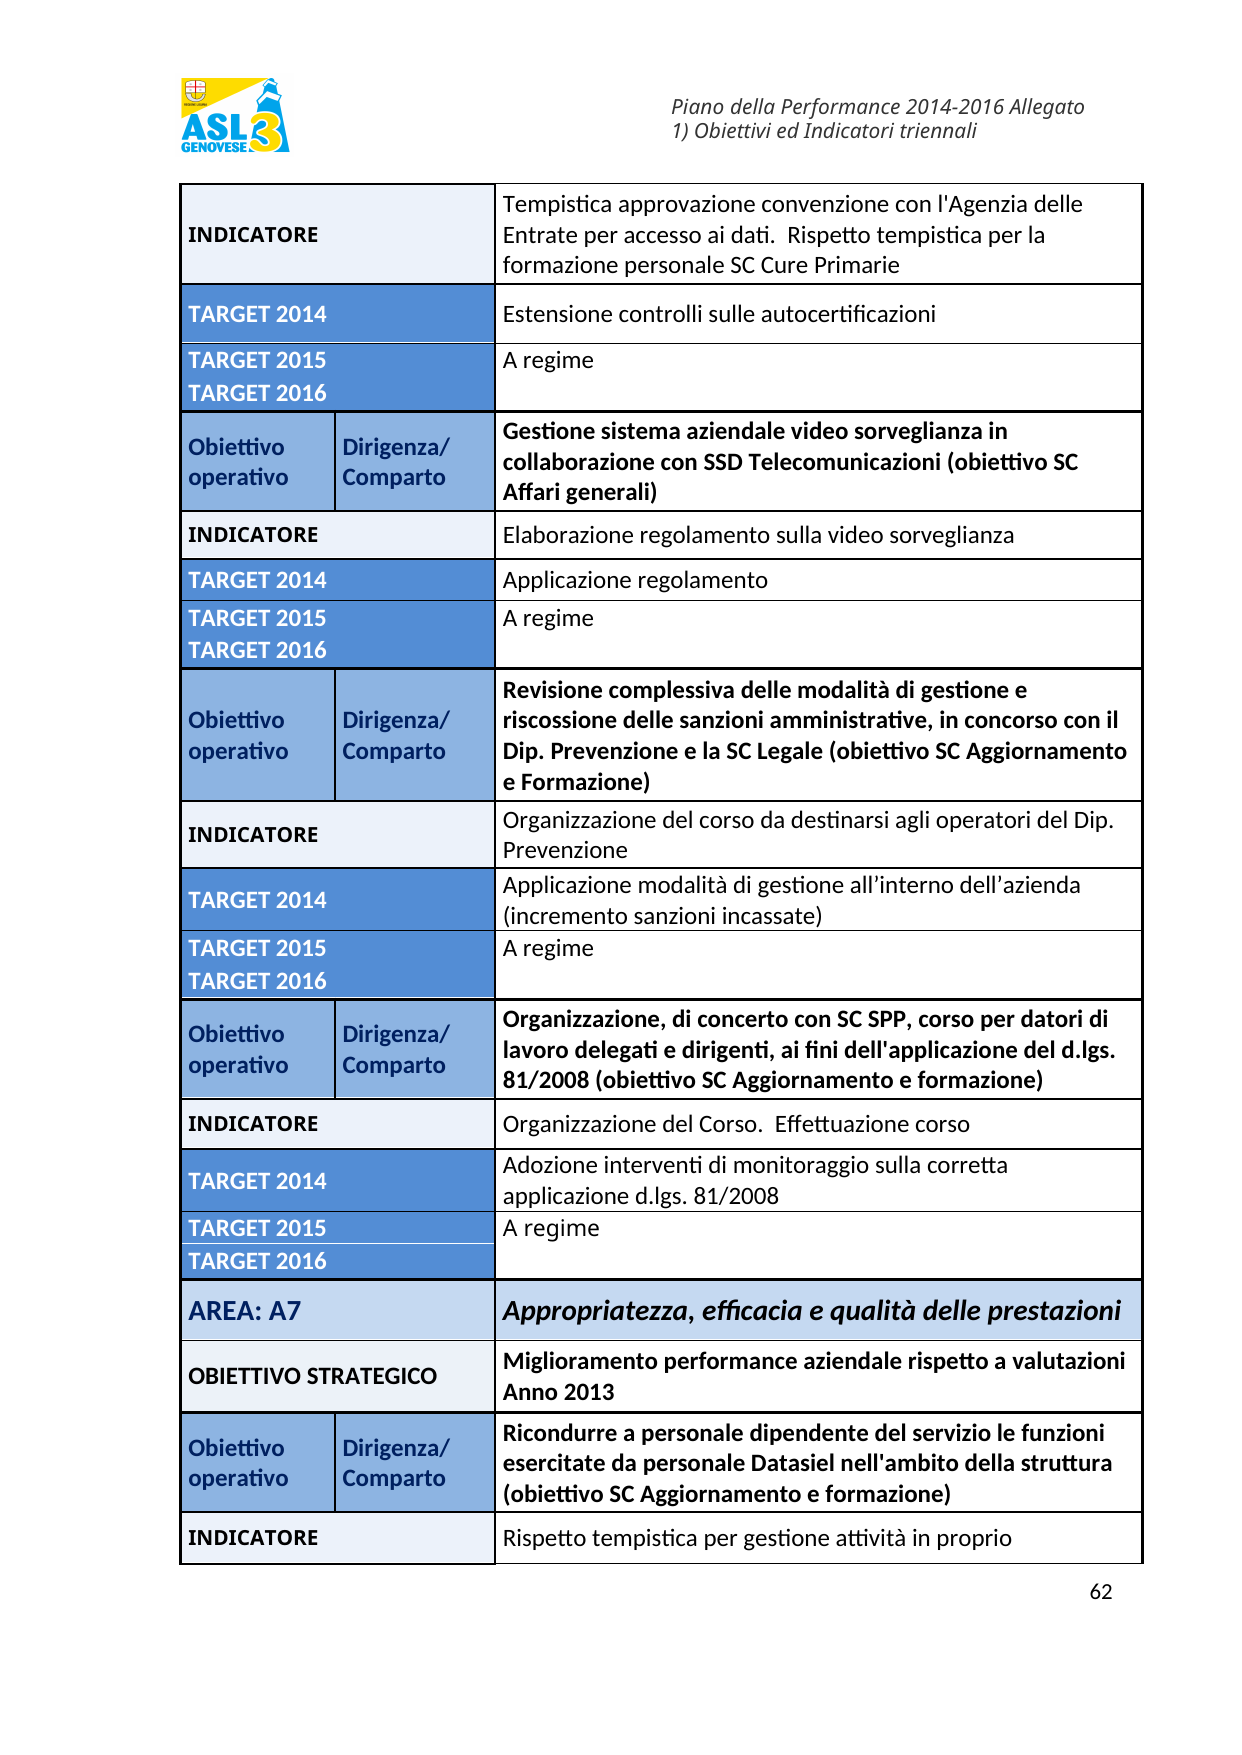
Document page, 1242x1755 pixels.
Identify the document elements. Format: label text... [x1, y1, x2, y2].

table_cell TARGET 2014 [182, 869, 335, 930]
table_cell Rispetto tempistica per gestione attività in proprio [496, 1513, 1141, 1562]
table_cell TARGET 2015 [182, 931, 335, 963]
table_cell [335, 560, 494, 600]
table_cell Dirigenza/ Comparto [336, 670, 494, 800]
table_cell TARGET 2014 [182, 560, 335, 600]
table_cell [335, 1244, 494, 1278]
table_cell A regime [496, 1212, 1141, 1243]
table_cell [335, 1212, 494, 1243]
table_cell Revisione complessiva delle modalità di gestione e riscossione delle sanzioni amministrative, in concorso con il Dip. Prevenzione e la SC Legale (obiettivo SC Aggiornamento e Formazione) [496, 670, 1141, 800]
table_cell Tempistica approvazione convenzione con l'Agenzia delle Entrate per accesso ai dati. Rispetto tempistica per la formazione personale SC Cure Primarie [496, 184, 1141, 283]
table_cell A regime [496, 601, 1141, 633]
table_cell OBIETTIVO STRATEGICO [182, 1341, 494, 1411]
table_cell Appropriatezza, efficacia e qualità delle prestazioni [496, 1281, 1141, 1339]
table_cell [496, 375, 1141, 410]
table_cell [335, 285, 494, 342]
table_cell Obiettivo operativo [182, 1001, 334, 1097]
table_cell [335, 1150, 494, 1211]
table_cell TARGET 2016 [182, 963, 335, 997]
table_cell TARGET 2016 [182, 633, 335, 667]
table_cell [335, 931, 494, 963]
table_cell Ricondurre a personale dipendente del servizio le funzioni esercitate da personale Datasiel nell'ambito della struttura (obiettivo SC Aggiornamento e formazione) [496, 1414, 1141, 1511]
table_cell Obiettivo operativo [182, 670, 334, 800]
table_cell Applicazione regolamento [496, 560, 1141, 600]
table_cell Dirigenza/ Comparto [336, 1414, 494, 1511]
table_cell Miglioramento performance aziendale rispetto a valutazioni Anno 2013 [496, 1341, 1141, 1411]
table_cell [335, 963, 494, 997]
table_cell TARGET 2015 [182, 601, 335, 633]
table_cell [335, 344, 494, 375]
table_cell INDICATORE [182, 1100, 494, 1147]
table_cell Organizzazione del corso da destinarsi agli operatori del Dip. Prevenzione [496, 802, 1141, 867]
table_cell [335, 633, 494, 667]
table_cell TARGET 2016 [182, 375, 335, 410]
table_cell INDICATORE [182, 1513, 494, 1562]
table_cell Dirigenza/ Comparto [336, 1001, 494, 1097]
table_cell Obiettivo operativo [182, 1414, 334, 1511]
table_cell Obiettivo operativo [182, 413, 334, 510]
table_cell [496, 1244, 1141, 1278]
table_cell AREA: A7 [182, 1281, 494, 1339]
table_cell [335, 869, 494, 930]
table_cell [335, 375, 494, 410]
table_cell A regime [496, 931, 1141, 963]
table_cell TARGET 2015 [182, 1212, 335, 1243]
table_cell Organizzazione, di concerto con SC SPP, corso per datori di lavoro delegati e dirigenti, ai fini dell'applicazione del d.lgs. 81/2008 (obiettivo SC Aggiornamento e formazione) [496, 1001, 1141, 1097]
table_cell TARGET 2014 [182, 285, 335, 342]
table_cell TARGET 2016 [182, 1244, 335, 1278]
table_cell Organizzazione del Corso. Effettuazione corso [496, 1100, 1141, 1147]
table_cell Gestione sistema aziendale video sorveglianza in collaborazione con SSD Telecomunicazioni (obiettivo SC Affari generali) [496, 413, 1141, 510]
table_cell Estensione controlli sulle autocertificazioni [496, 285, 1141, 342]
table_cell [335, 601, 494, 633]
table_cell TARGET 2015 [182, 344, 335, 375]
table_cell Applicazione modalità di gestione all’interno dell’azienda (incremento sanzioni incassate) [496, 869, 1141, 930]
table_cell Dirigenza/ Comparto [336, 413, 494, 510]
table_cell [496, 963, 1141, 997]
table_cell INDICATORE [182, 802, 494, 867]
table_cell [496, 633, 1141, 667]
table_cell INDICATORE [182, 512, 494, 557]
table_cell TARGET 2014 [182, 1150, 335, 1211]
table_cell A regime [496, 344, 1141, 375]
table_cell Elaborazione regolamento sulla video sorveglianza [496, 512, 1141, 557]
table_cell INDICATORE [182, 185, 494, 283]
table_cell Adozione interventi di monitoraggio sulla corretta applicazione d.lgs. 81/2008 [496, 1150, 1141, 1211]
